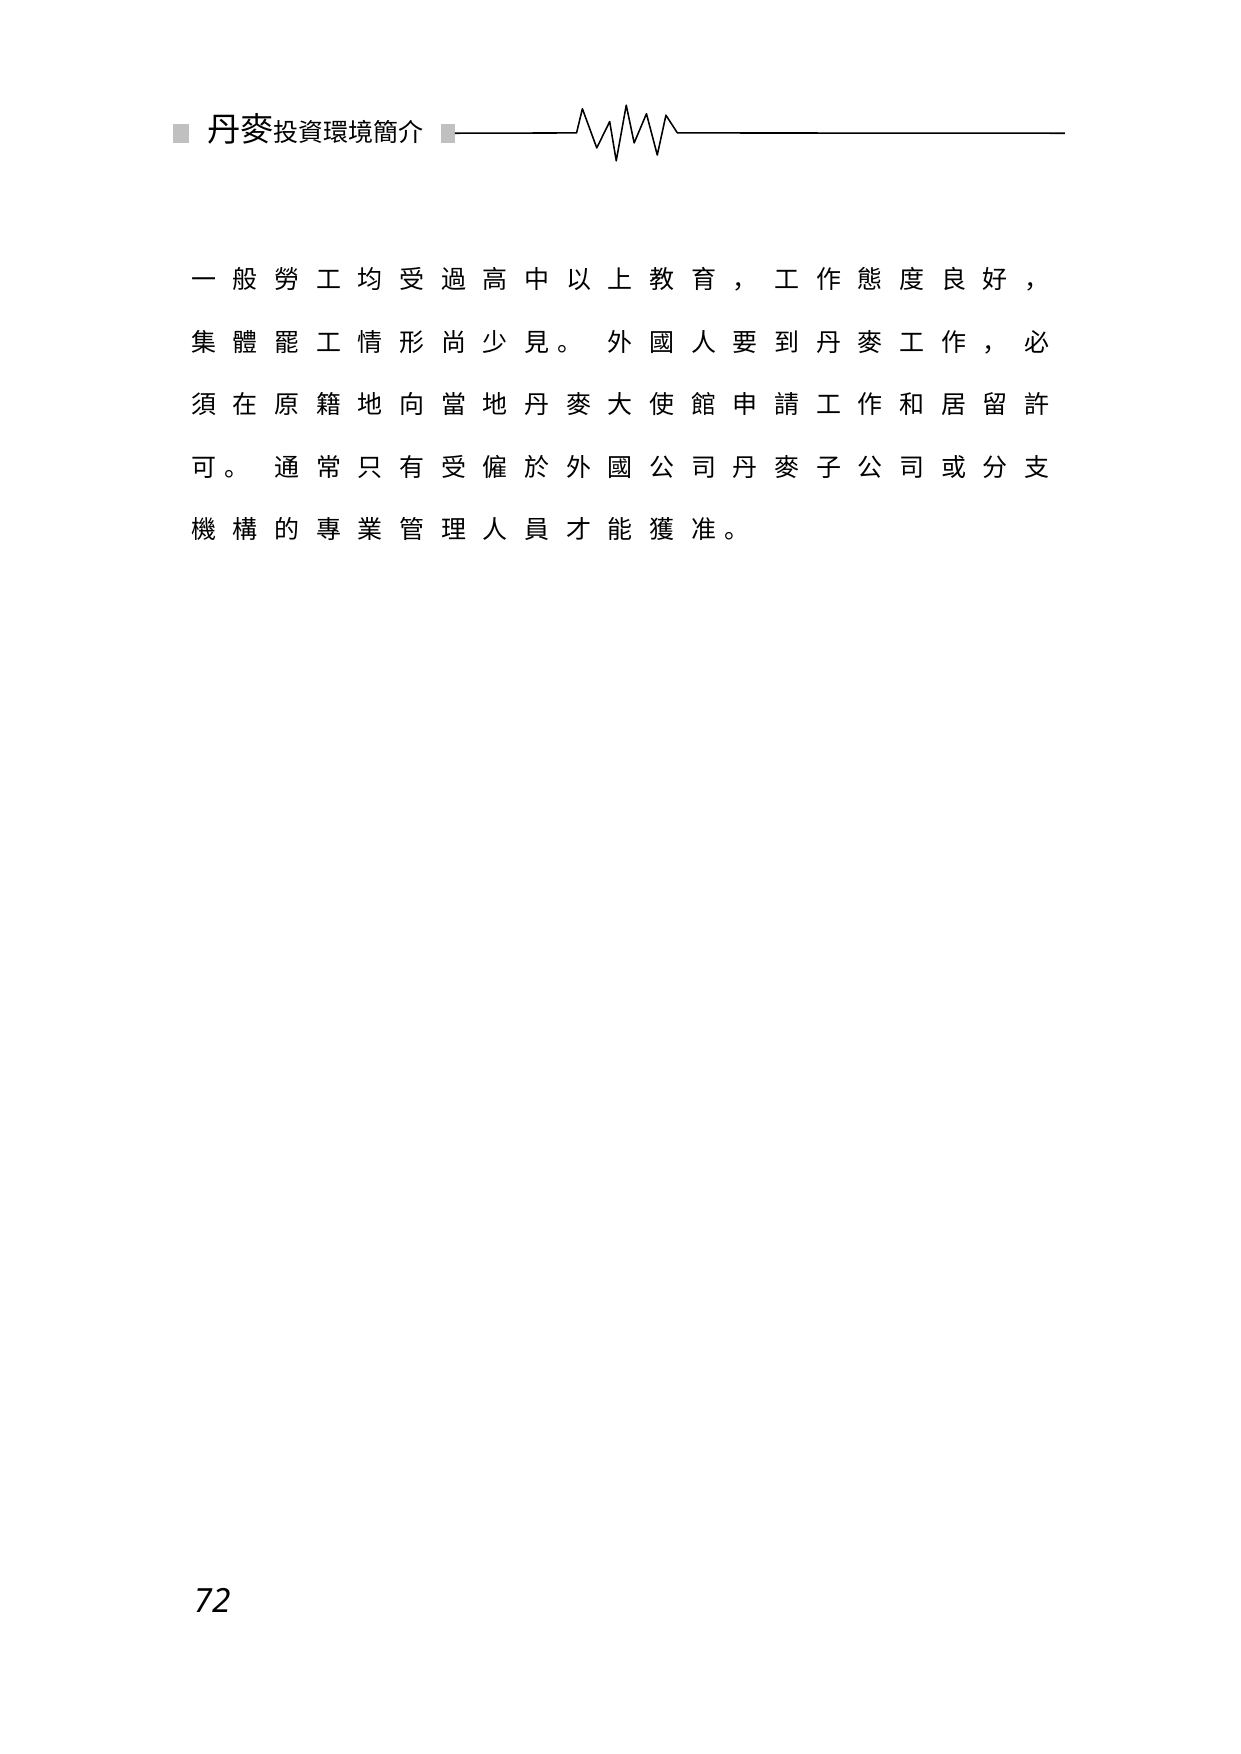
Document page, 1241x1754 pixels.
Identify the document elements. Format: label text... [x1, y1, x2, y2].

text 一般勞工均受過高中以上教育，工作態度良好，集體罷工情形尚少見。外國人要到丹麥工作，必須在原籍地向當地丹麥大使館申請工作和居留許可。通常只有受僱於外國公司丹麥子公司或分支機構的專業管理人員才能獲准。 [183, 236, 1058, 549]
